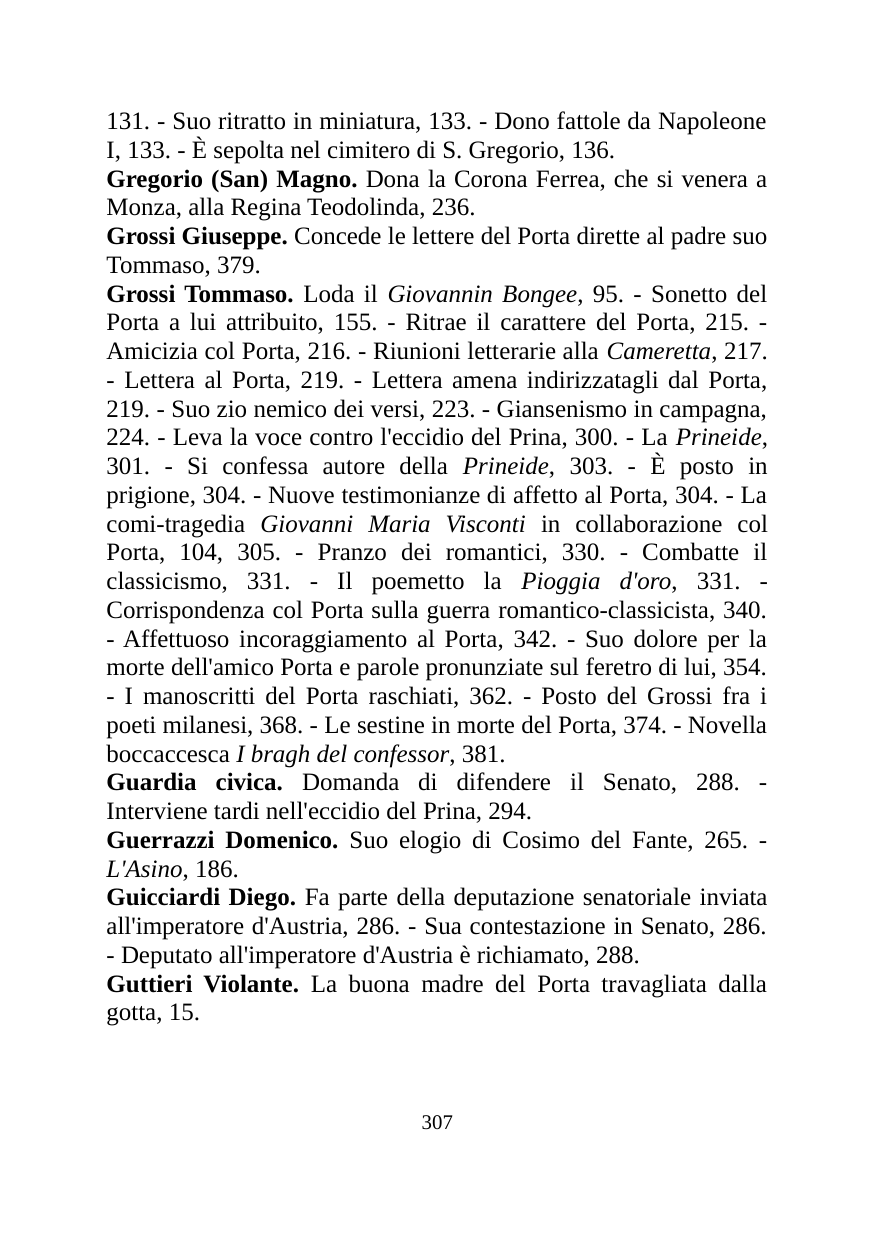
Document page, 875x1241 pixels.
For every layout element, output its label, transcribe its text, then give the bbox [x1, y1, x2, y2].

text Guttieri Violante. La buona madre del Porta travagliata dalla gotta, 15. [106, 969, 768, 1026]
text Guicciardi Diego. Fa parte della deputazione senatoriale inviata all'imperatore d'Austria, 286. - Sua contestazione in Senato, 286. - Deputato all'imperatore d'Austria è richiamato, 288. [106, 882, 768, 969]
text Guerrazzi Domenico. Suo elogio di Cosimo del Fante, 265. - L'Asino, 186. [106, 825, 768, 882]
text Grossi Tommaso. Loda il Giovannin Bongee, 95. - Sonetto del Porta a lui attribuito, 155. - Ritrae il carattere del Porta, 215. - Amicizia col Porta, 216. - Riunioni letterarie alla Cameretta, 217. - Lettera al Porta, 219. - Lettera amena indirizzatagli dal Porta, 219. - Suo zio nemico dei versi, 223. - Giansenismo in campagna, 224. - Leva la voce contro l'eccidio del Prina, 300. - La Prineide, 301. - Si confessa autore della Prineide, 303. - È posto in prigione, 304. - Nuove testimonianze di affetto al Porta, 304. - La comi-tragedia Giovanni Maria Visconti in collaborazione col Porta, 104, 305. - Pranzo dei romantici, 330. - Combatte il classicismo, 331. - Il poemetto la Pioggia d'oro, 331. - Corrispondenza col Porta sulla guerra romantico-classicista, 340. - Affettuoso incoraggiamento al Porta, 342. - Suo dolore per la morte dell'amico Porta e parole pronunziate sul feretro di lui, 354. - I manoscritti del Porta raschiati, 362. - Posto del Grossi fra i poeti milanesi, 368. - Le sestine in morte del Porta, 374. - Novella boccaccesca I bragh del confessor, 381. [106, 279, 768, 767]
text Grossi Giuseppe. Concede le lettere del Porta dirette al padre suo Tommaso, 379. [106, 221, 768, 279]
text Gregorio (San) Magno. Dona la Corona Ferrea, che si venera a Monza, alla Regina Teodolinda, 236. [106, 164, 768, 221]
text 131. - Suo ritratto in miniatura, 133. - Dono fattole da Napoleone I, 133. - È sepolta nel cimitero di S. Gregorio, 136. [106, 106, 768, 164]
text Guardia civica. Domanda di difendere il Senato, 288. - Interviene tardi nell'eccidio del Prina, 294. [106, 767, 768, 825]
